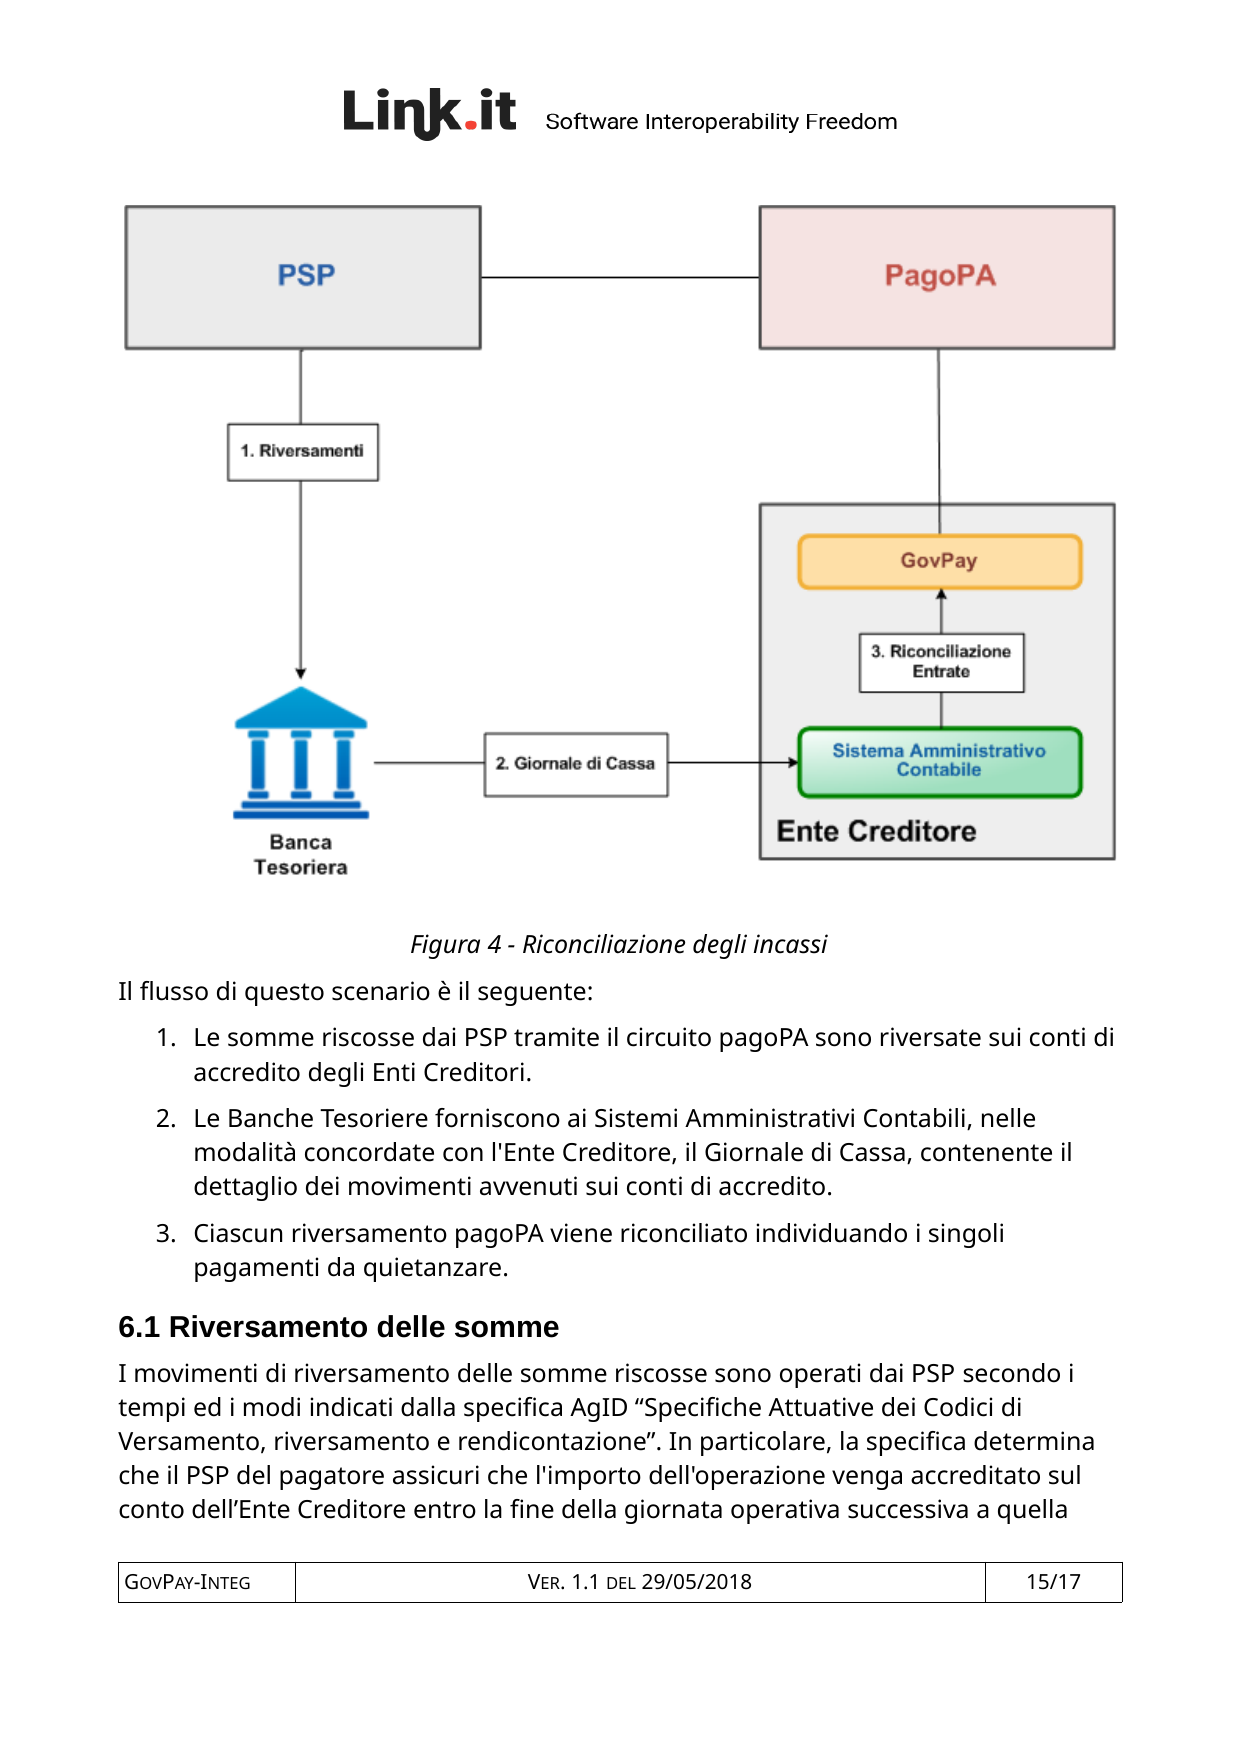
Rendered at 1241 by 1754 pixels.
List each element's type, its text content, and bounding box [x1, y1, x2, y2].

subtitle Riversamento delle somme [118, 1308, 1122, 1343]
list Le Banche Tesoriere forniscono ai Sistemi Amministrativi Contabili, nelle modalità concordate con l'Ente Creditore, il Giornale di Cassa, contenente il dettaglio dei movimenti avvenuti sui conti di accredito. [156, 1101, 1122, 1203]
picture [269, 69, 971, 152]
text I movimenti di riversamento delle somme riscosse sono operati dai PSP secondo i tempi ed i modi indicati dalla specifica AgID “Specifiche Attuative dei Codici di Versamento, riversamento e rendicontazione”. In particolare, la specifica determina che il PSP del pagatore assicuri che l'importo dell'operazione venga accreditato sul conto dell’Ente Creditore entro la fine della giornata operativa successiva a quella [118, 1356, 1122, 1526]
picture [124, 205, 1117, 881]
text Il flusso di questo scenario è il seguente: [118, 973, 1122, 1008]
text Figura 4 - Riconciliazione degli incassi [118, 927, 1122, 961]
list Ciascun riversamento pagoPA viene riconciliato individuando i singoli pagamenti da quietanzare. [156, 1215, 1122, 1283]
list Le somme riscosse dai PSP tramite il circuito pagoPA sono riversate sui conti di accredito degli Enti Creditori. [156, 1020, 1122, 1088]
